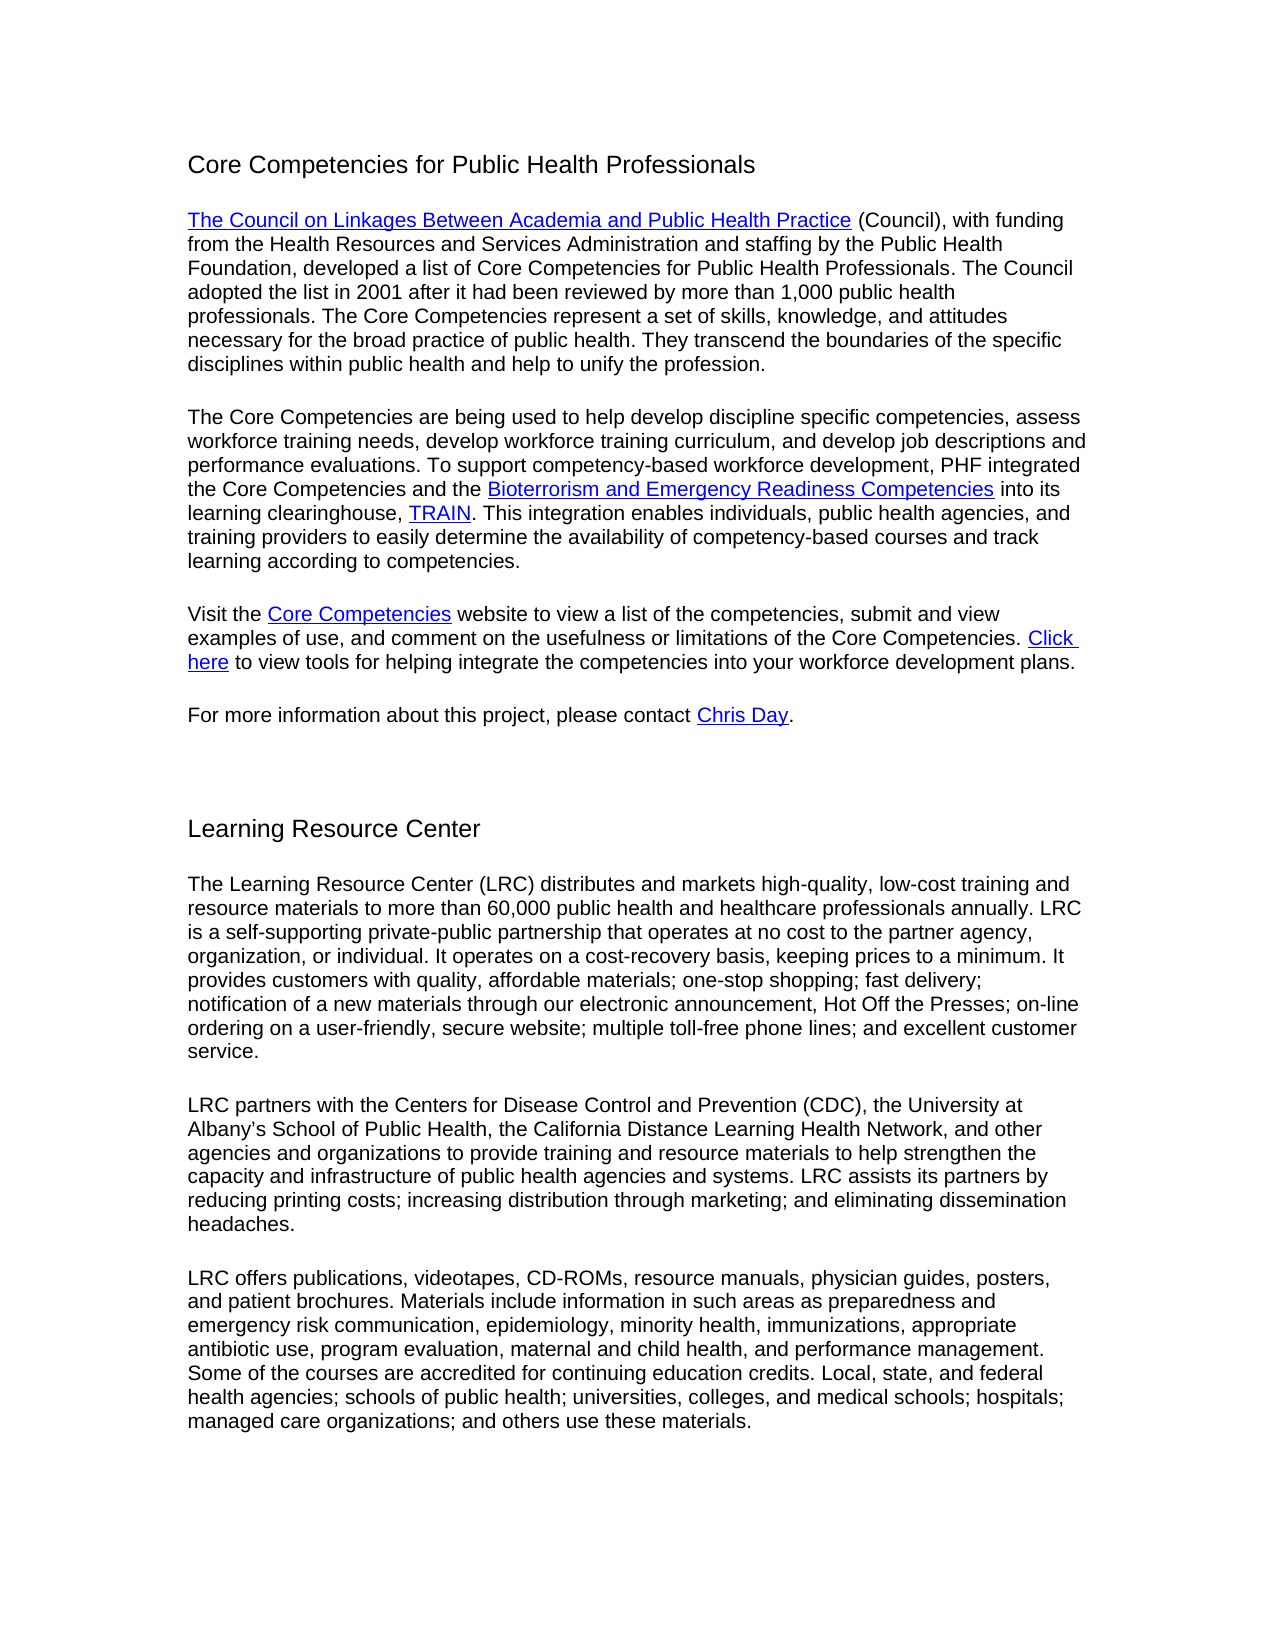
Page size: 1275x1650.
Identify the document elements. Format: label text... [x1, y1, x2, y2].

text The Core Competencies are being used to help develop discipline specific competencies, assess workforce training needs, develop workforce training curriculum, and develop job descriptions and performance evaluations. To support competency-based workforce development, PHF integrated the Core Competencies and the Bioterrorism and Emergency Readiness Competencies into its learning clearinghouse, TRAIN. This integration enables individuals, public health agencies, and training providers to easily determine the availability of competency-based courses and track learning according to competencies. [187, 405, 1087, 572]
subtitle Learning Resource Center [187, 814, 1087, 842]
text The Learning Resource Center (LRC) distributes and markets high-quality, low-cost training and resource materials to more than 60,000 public health and healthcare professionals annually. LRC is a self-supporting private-public partnership that operates at no cost to the partner agency, organization, or individual. It operates on a cost-recovery basis, keeping prices to a minimum. It provides customers with quality, affordable materials; one-stop shopping; fast delivery; notification of a new materials through our electronic announcement, Hot Off the Presses; on-line ordering on a user-friendly, secure website; multiple toll-free phone lines; and excellent customer service. [187, 872, 1087, 1063]
subtitle Core Competencies for Public Health Professionals [187, 150, 1087, 179]
text The Council on Linkages Between Academia and Public Health Practice (Council), with funding from the Health Resources and Services Administration and staffing by the Public Health Foundation, developed a list of Core Competencies for Public Health Professionals. The Council adopted the list in 2001 after it had been reviewed by more than 1,000 public health professionals. The Core Competencies represent a set of skills, knowledge, and attitudes necessary for the broad practice of public health. They transcend the boundaries of the specific disciplines within public health and help to unify the profession. [187, 208, 1087, 376]
text LRC partners with the Centers for Disease Control and Prevention (CDC), the University at Albany’s School of Public Health, the California Distance Learning Health Network, and other agencies and organizations to provide training and resource materials to help strengthen the capacity and infrastructure of public health agencies and systems. LRC assists its partners by reducing printing costs; increasing distribution through marketing; and eliminating dissemination headaches. [187, 1092, 1087, 1236]
text LRC offers publications, videotapes, CD-ROMs, resource manuals, physician guides, posters, and patient brochures. Materials include information in such areas as preparedness and emergency risk communication, epidemiology, minority health, immunizations, appropriate antibiotic use, program evaluation, maternal and child health, and performance management. Some of the courses are accredited for continuing education credits. Local, state, and federal health agencies; schools of public health; universities, colleges, and medical schools; hospitals; managed care organizations; and others use these materials. [187, 1265, 1087, 1433]
text For more information about this project, please contact Chris Day. [187, 703, 1087, 727]
text Visit the Core Competencies website to view a list of the competencies, submit and view examples of use, and comment on the usefulness or limitations of the Core Competencies. Click here to view tools for helping integrate the competencies into your workforce development plans. [187, 602, 1087, 673]
